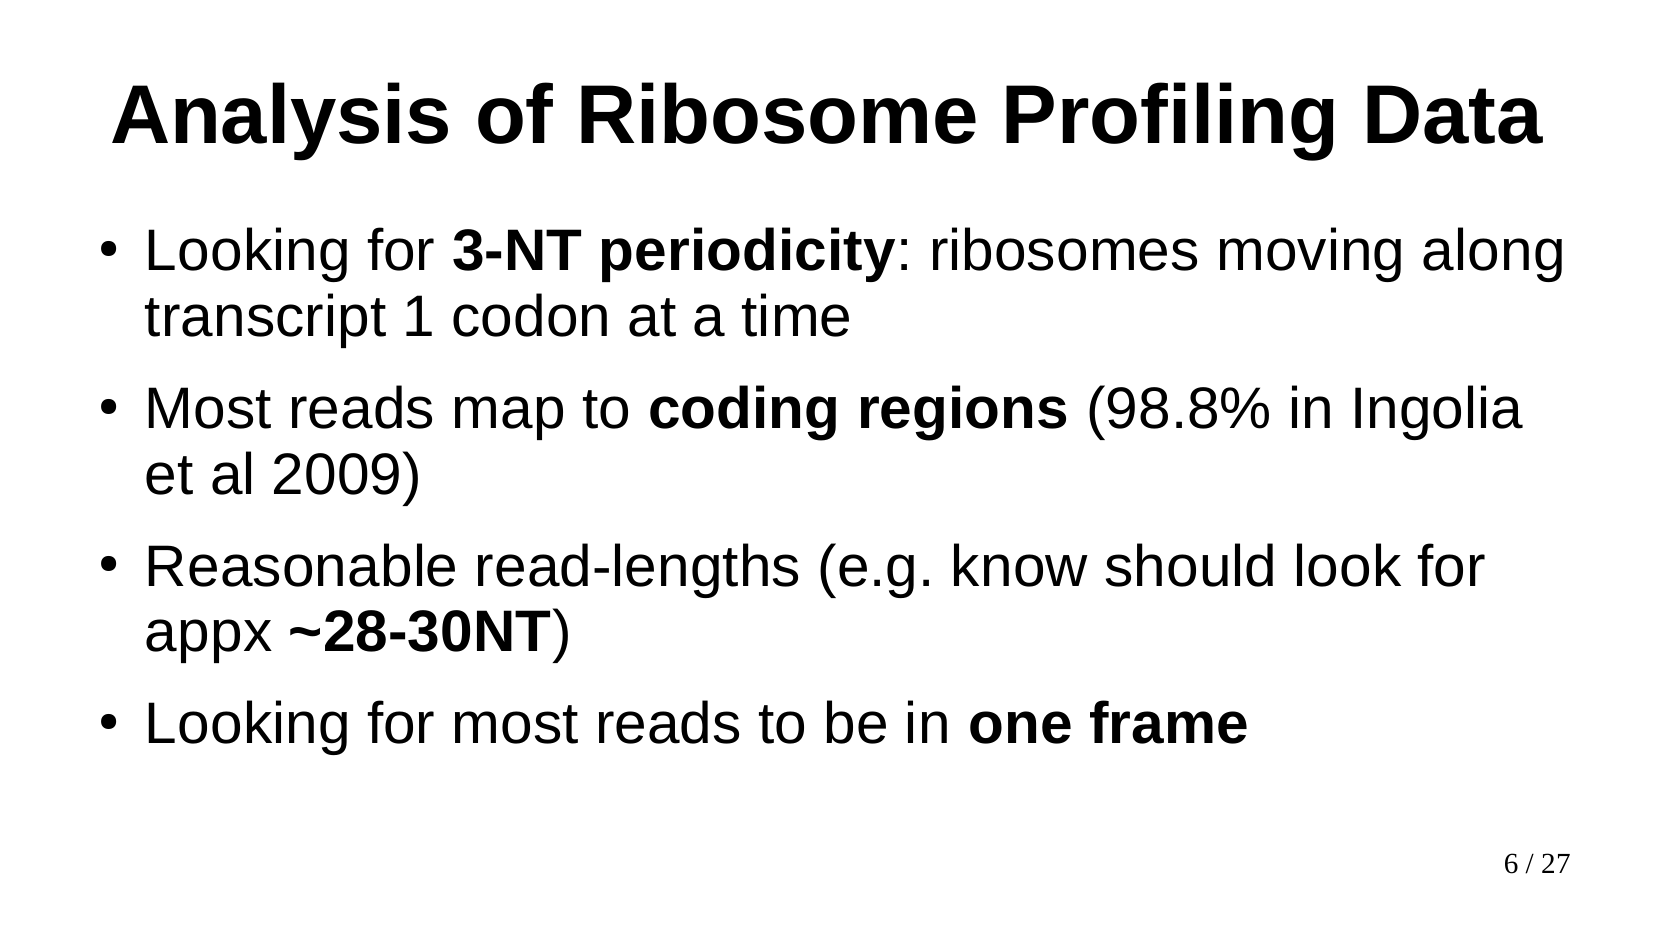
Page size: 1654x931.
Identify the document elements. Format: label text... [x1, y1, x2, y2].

title Analysis of Ribosome Profiling Data [82, 12, 1571, 217]
list Looking for 3-NT periodicity: ribosomes moving along transcript 1 codon at a time Most reads map to coding regions (98.8% in Ingolia et al 2009) Reasonable read-lengths (e.g. know should look for appx ~28-30NT) Looking for most reads to be in one frame [82, 217, 1571, 758]
